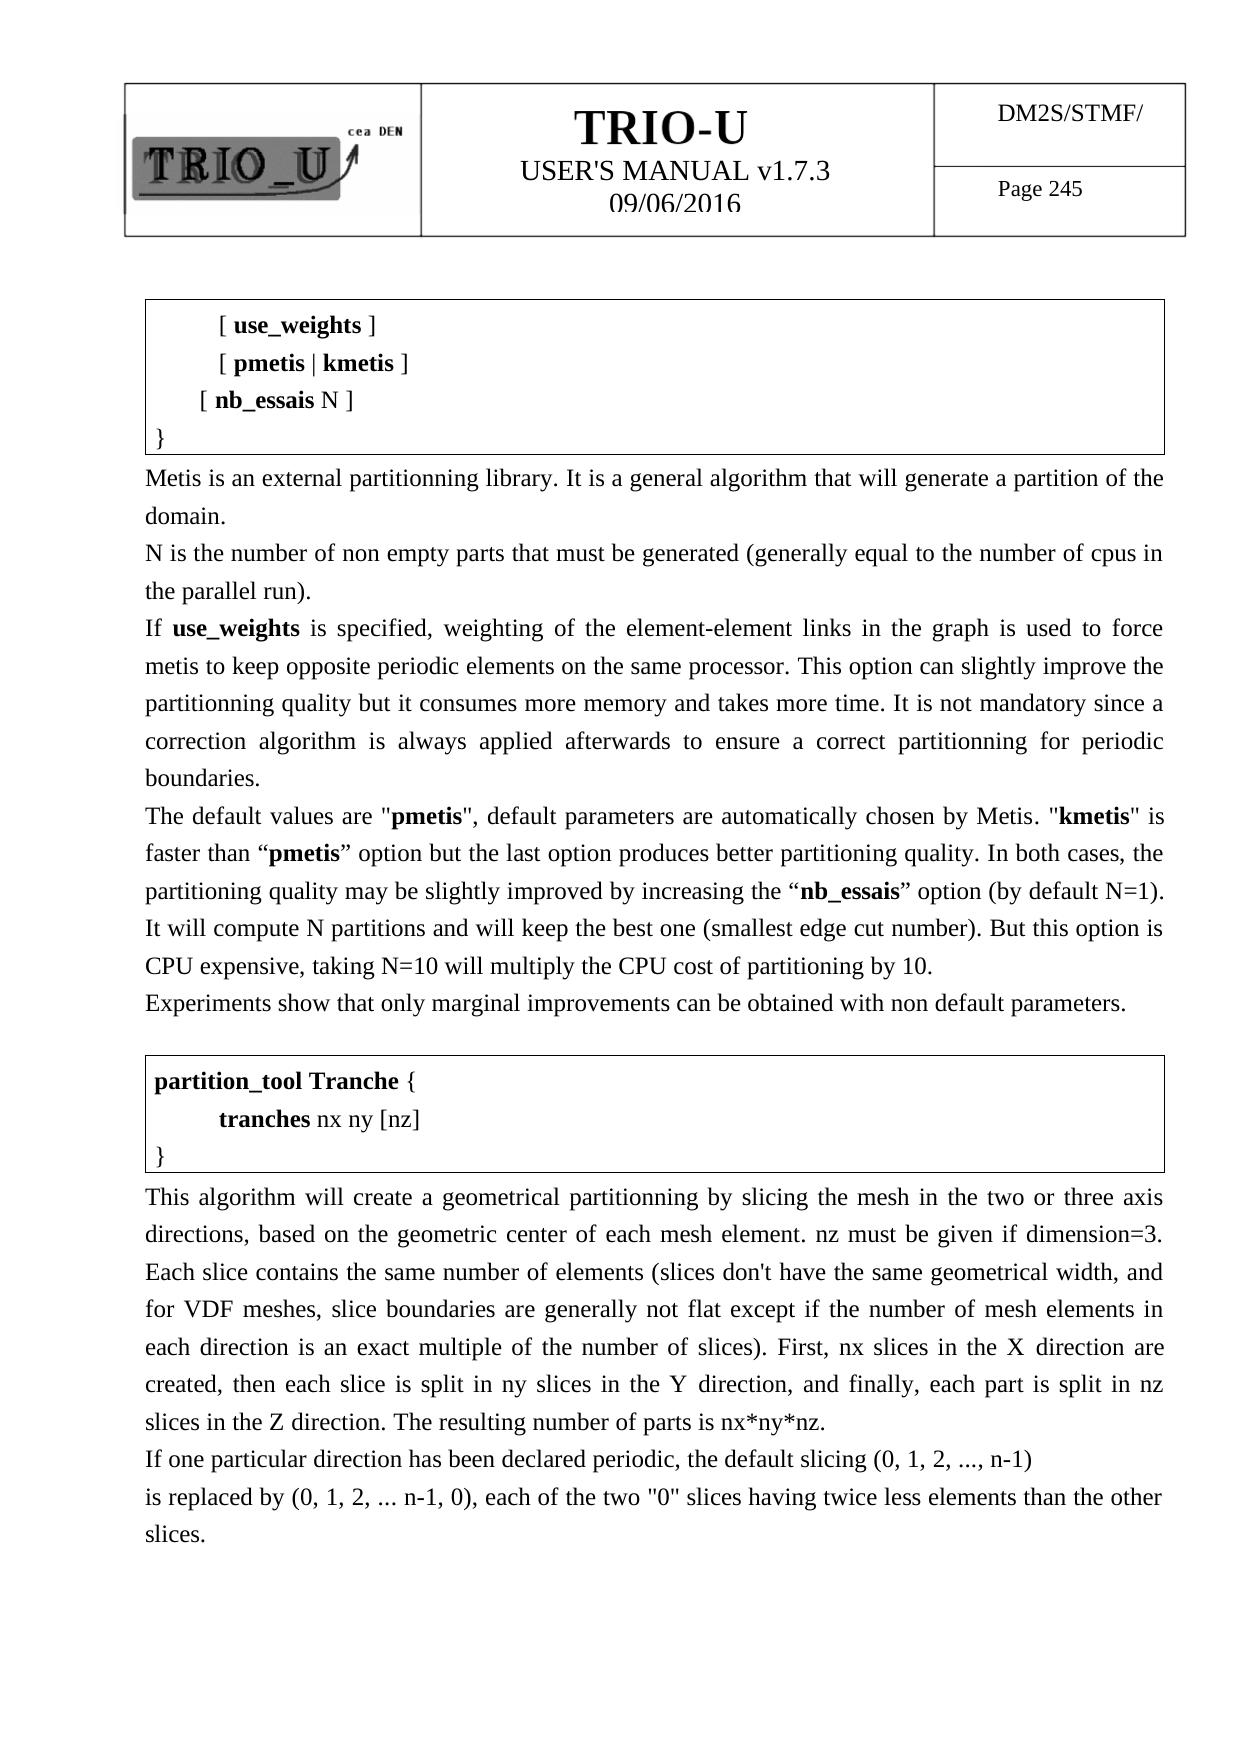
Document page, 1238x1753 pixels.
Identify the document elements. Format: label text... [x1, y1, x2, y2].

text [ use_weights ] [146, 300, 1164, 336]
text If use_weights is specified, weighting of the element-element links in the graph is used to force metis to keep opposite periodic elements on the same processor. This option can slightly improve the partitionning quality but it consumes more memory and takes more time. It is not mandatory since a correction algorithm is always applied afterwards to ensure a correct partitionning for periodic boundaries. [145, 605, 1165, 792]
text } [146, 411, 1164, 454]
text N is the number of non empty parts that must be generated (generally equal to the number of cpus in the parallel run). [145, 530, 1165, 605]
text If one particular direction has been declared periodic, the default slicing (0, 1, 2, ..., n-1) [145, 1436, 1165, 1473]
text Metis is an external partitionning library. It is a general algorithm that will generate a partition of the domain. [145, 455, 1165, 530]
text Experiments show that only marginal improvements can be obtained with non default parameters. [145, 980, 1165, 1017]
text partition_tool Tranche { [146, 1056, 1164, 1092]
text } [146, 1130, 1164, 1172]
text [ nb_essais N ] [146, 373, 1164, 411]
text The default values are "pmetis", default parameters are automatically chosen by Metis. "kmetis" is faster than “pmetis” option but the last option produces better partitioning quality. In both cases, the partitioning quality may be slightly improved by increasing the “nb_essais” option (by default N=1). It will compute N partitions and will keep the best one (smallest edge cut number). But this option is CPU expensive, taking N=10 will multiply the CPU cost of partitioning by 10. [145, 792, 1165, 980]
text is replaced by (0, 1, 2, ... n-1, 0), each of the two "0" slices having twice less elements than the other slices. [145, 1473, 1165, 1548]
text tranches nx ny [nz] [146, 1092, 1164, 1130]
text This algorithm will create a geometrical partitionning by slicing the mesh in the two or three axis directions, based on the geometric center of each mesh element. nz must be given if dimension=3. Each slice contains the same number of elements (slices don't have the same geometrical width, and for VDF meshes, slice boundaries are generally not flat except if the number of mesh elements in each direction is an exact multiple of the number of slices). First, nx slices in the X direction are created, then each slice is split in ny slices in the Y direction, and finally, each part is split in nz slices in the Z direction. The resulting number of parts is nx*ny*nz. [145, 1173, 1165, 1436]
text [ pmetis | kmetis ] [146, 336, 1164, 373]
